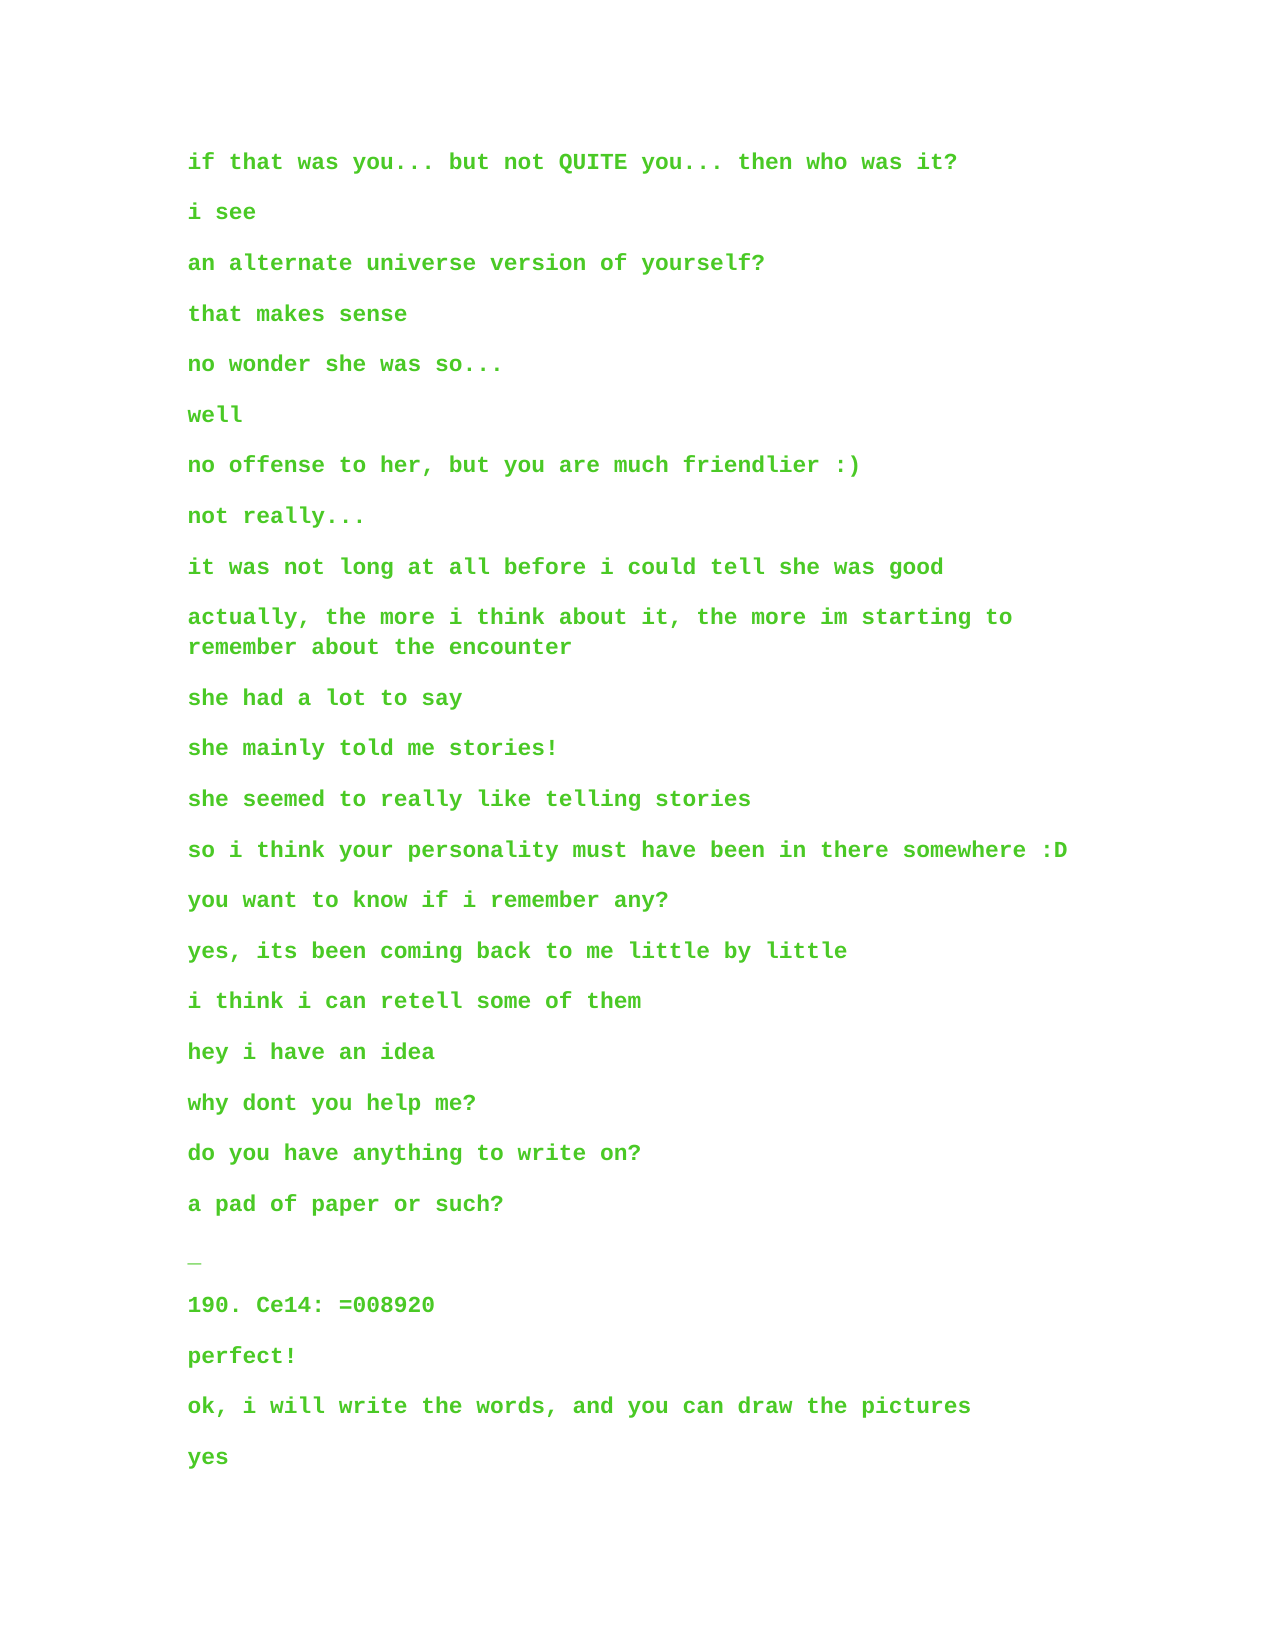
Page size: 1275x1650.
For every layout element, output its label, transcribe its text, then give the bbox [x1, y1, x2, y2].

text if that was you... but not QUITE you... then who was it? [187, 150, 1087, 176]
text you want to know if i remember any? [187, 888, 1087, 914]
text i think i can retell some of them [187, 990, 1087, 1016]
text yes [187, 1445, 1087, 1471]
text not really... [187, 504, 1087, 530]
text hey i have an idea [187, 1040, 1087, 1066]
text so i think your personality must have been in there somewhere :D [187, 838, 1087, 864]
text yes, its been coming back to me little by little [187, 939, 1087, 965]
text actually, the more i think about it, the more im starting to remember about the encounter [187, 606, 1087, 661]
text ok, i will write the words, and you can draw the pictures [187, 1395, 1087, 1421]
text no offense to her, but you are much friendlier :) [187, 454, 1087, 480]
text she had a lot to say [187, 686, 1087, 712]
text that makes sense [187, 302, 1087, 328]
text 190. Ce14: =008920 [187, 1293, 1087, 1319]
text an alternate universe version of yourself? [187, 251, 1087, 277]
text perfect! [187, 1344, 1087, 1370]
text i see [187, 201, 1087, 227]
text _ [187, 1243, 1087, 1269]
text well [187, 403, 1087, 429]
text she seemed to really like telling stories [187, 787, 1087, 813]
text it was not long at all before i could tell she was good [187, 555, 1087, 581]
text a pad of paper or such? [187, 1192, 1087, 1218]
text do you have anything to write on? [187, 1142, 1087, 1168]
text why dont you help me? [187, 1091, 1087, 1117]
text she mainly told me stories! [187, 737, 1087, 763]
text no wonder she was so... [187, 352, 1087, 378]
